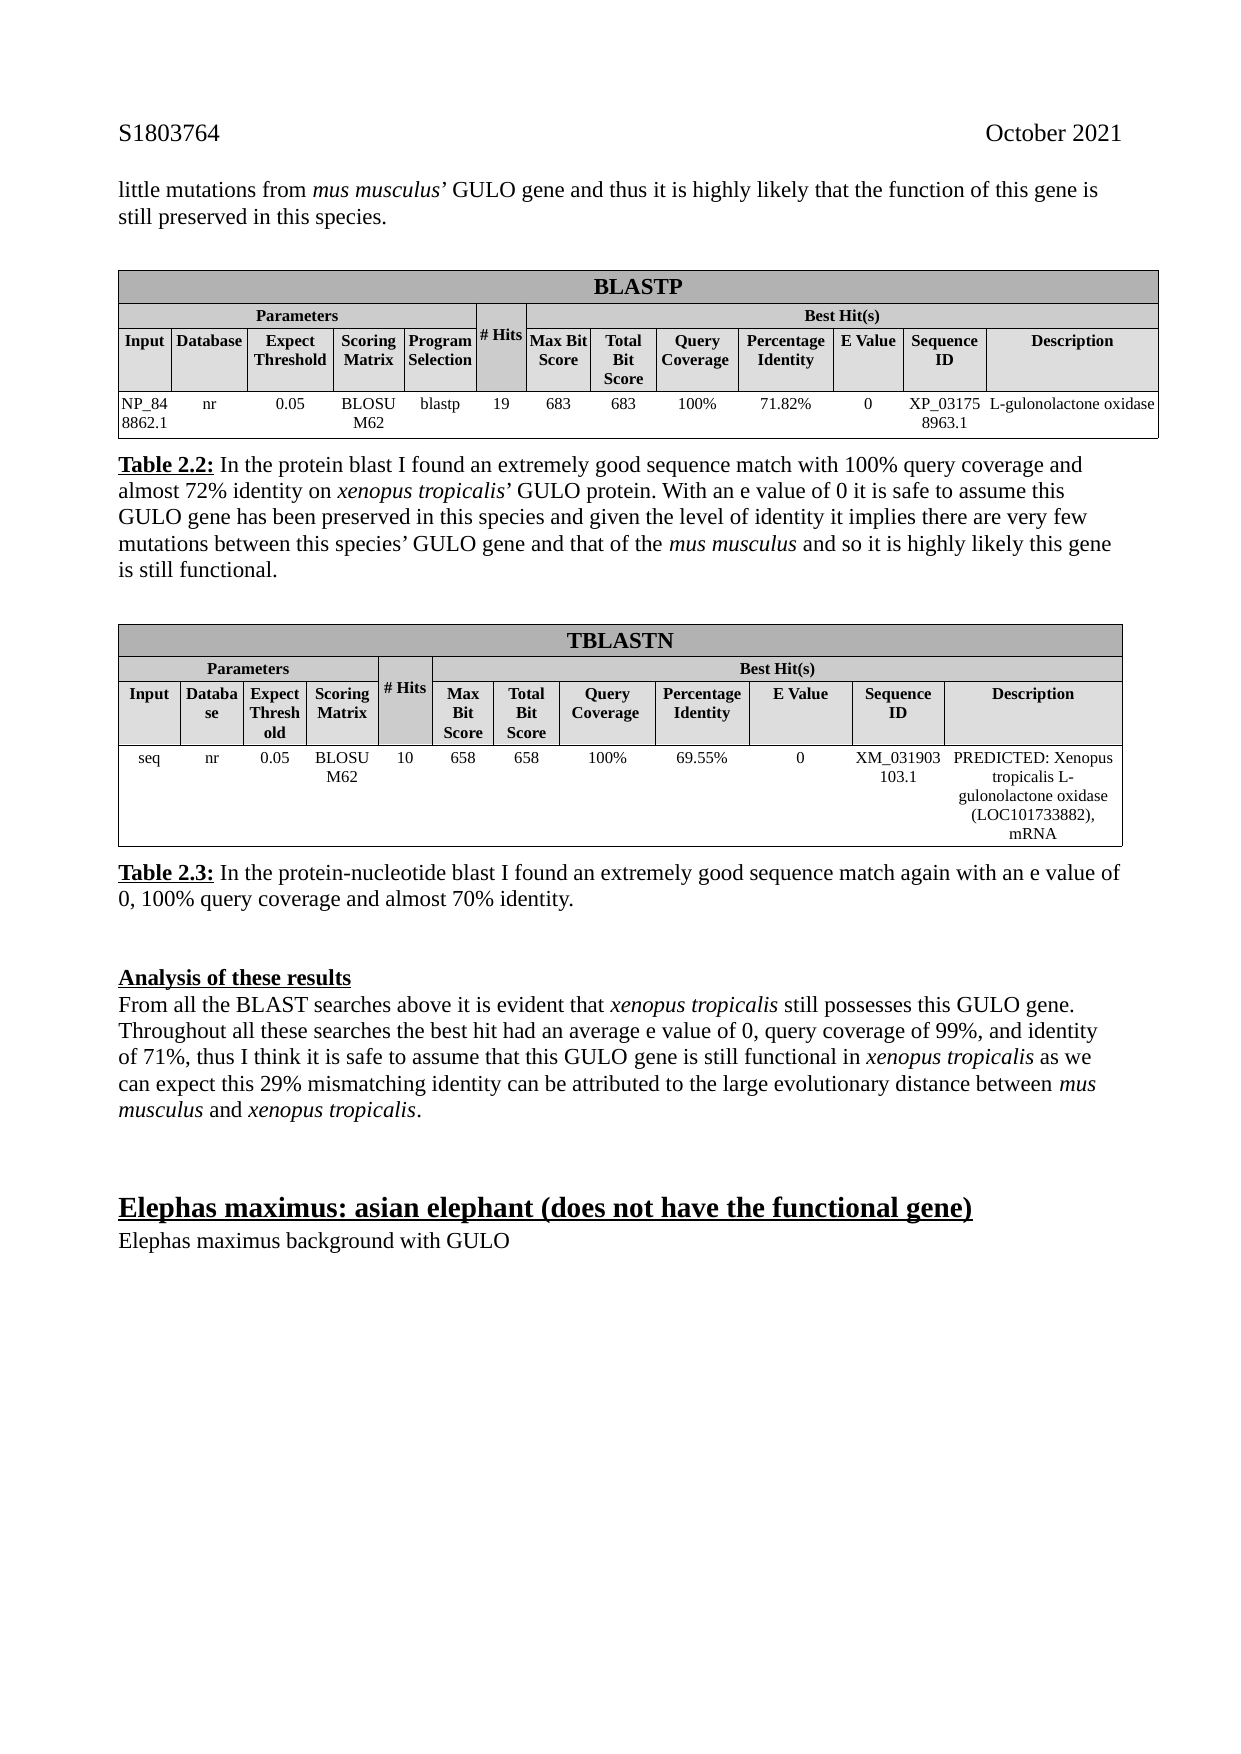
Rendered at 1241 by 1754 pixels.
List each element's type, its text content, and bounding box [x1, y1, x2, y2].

table_cell Description [987, 329, 1158, 391]
table_cell Total Bit Score [591, 329, 656, 391]
text little mutations from mus musculus’ GULO gene and thus it is highly likely that the function of this gene is still preserved in this species. [118, 176, 1122, 258]
table_cell NP_848862.1 [119, 392, 171, 438]
table_cell 0 [749, 746, 852, 846]
table_cell 658 [494, 746, 559, 846]
table_cell Best Hit(s) [527, 304, 1158, 328]
table_cell Max Bit Score [527, 329, 590, 391]
table_cell 69.55% [655, 746, 749, 846]
table_cell Sequence ID [853, 682, 944, 744]
table_cell 0.05 [248, 392, 333, 438]
table_cell Description [945, 682, 1122, 744]
text Elephas maximus: asian elephant (does not have the functional gene) Elephas maximus background with GULO [118, 1190, 1122, 1287]
table_cell 683 [590, 392, 656, 438]
table_cell 10 [378, 746, 432, 846]
table_cell 0.05 [243, 746, 306, 846]
table_cell blastp [404, 392, 476, 438]
table_cell Sequence ID [904, 329, 986, 391]
table_cell Scoring Matrix [307, 682, 378, 744]
table_cell Max Bit Score [433, 682, 493, 744]
table_cell E Value [834, 329, 903, 391]
table_cell Query Coverage [657, 329, 738, 391]
table_cell Scoring Matrix [334, 329, 404, 391]
table_cell Parameters [119, 304, 476, 328]
table_cell 100% [656, 392, 738, 438]
table_cell Percentage Identity [656, 682, 749, 744]
table_cell seq [119, 746, 180, 846]
table_cell Database [181, 682, 243, 744]
table_cell Input [119, 329, 171, 391]
table_cell 100% [559, 746, 655, 846]
table_cell nr [180, 746, 243, 846]
table_cell 658 [432, 746, 493, 846]
table_cell XP_031758963.1 [903, 392, 986, 438]
table_cell Expect Threshold [248, 329, 333, 391]
table_cell 683 [526, 392, 590, 438]
table_cell Query Coverage [560, 682, 655, 744]
table_cell XM_031903103.1 [852, 746, 944, 846]
table_cell Best Hit(s) [433, 657, 1122, 681]
table_cell 71.82% [738, 392, 833, 438]
table_cell L-gulonolactone oxidase [986, 392, 1158, 438]
table_cell PREDICTED: Xenopus tropicalis L-gulonolactone oxidase (LOC101733882), mRNA [944, 746, 1122, 846]
table_cell nr [171, 392, 247, 438]
table_cell BLOSUM62 [306, 746, 378, 846]
table_cell # Hits [379, 657, 432, 744]
text Table 2.3: In the protein-nucleotide blast I found an extremely good sequence match again with an e value of 0, 100% query coverage and almost 70% identity. Analysis of these results From all the BLAST searches above it is evident that xenopus tropicalis still possesses this GULO gene. Throughout all these searches the best hit had an average e value of 0, query coverage of 99%, and identity of 71%, thus I think it is safe to assume that this GULO gene is still functional in xenopus tropicalis as we can expect this 29% mismatching identity can be attributed to the large evolutionary distance between mus musculus and xenopus tropicalis. [118, 859, 1122, 1177]
table_header TBLASTN [119, 625, 1122, 656]
table_header BLASTP [119, 271, 1158, 303]
table_cell Expect Threshold [244, 682, 306, 744]
table_cell Database [172, 329, 247, 391]
text Table 2.2: In the protein blast I found an extremely good sequence match with 100% query coverage and almost 72% identity on xenopus tropicalis’ GULO protein. With an e value of 0 it is safe to assume this GULO gene has been preserved in this species and given the level of identity it implies there are very few mutations between this species’ GULO gene and that of the mus musculus and so it is highly likely this gene is still functional. [118, 451, 1122, 611]
table_cell Total Bit Score [494, 682, 559, 744]
table_cell BLOSUM62 [333, 392, 404, 438]
table_cell Parameters [119, 657, 378, 681]
table_cell # Hits [477, 304, 526, 391]
table_cell Program Selection [405, 329, 476, 391]
table_cell E Value [750, 682, 852, 744]
table_cell Percentage Identity [739, 329, 833, 391]
table_cell Input [119, 682, 180, 744]
table_cell 19 [476, 392, 526, 438]
table_cell 0 [834, 392, 903, 438]
